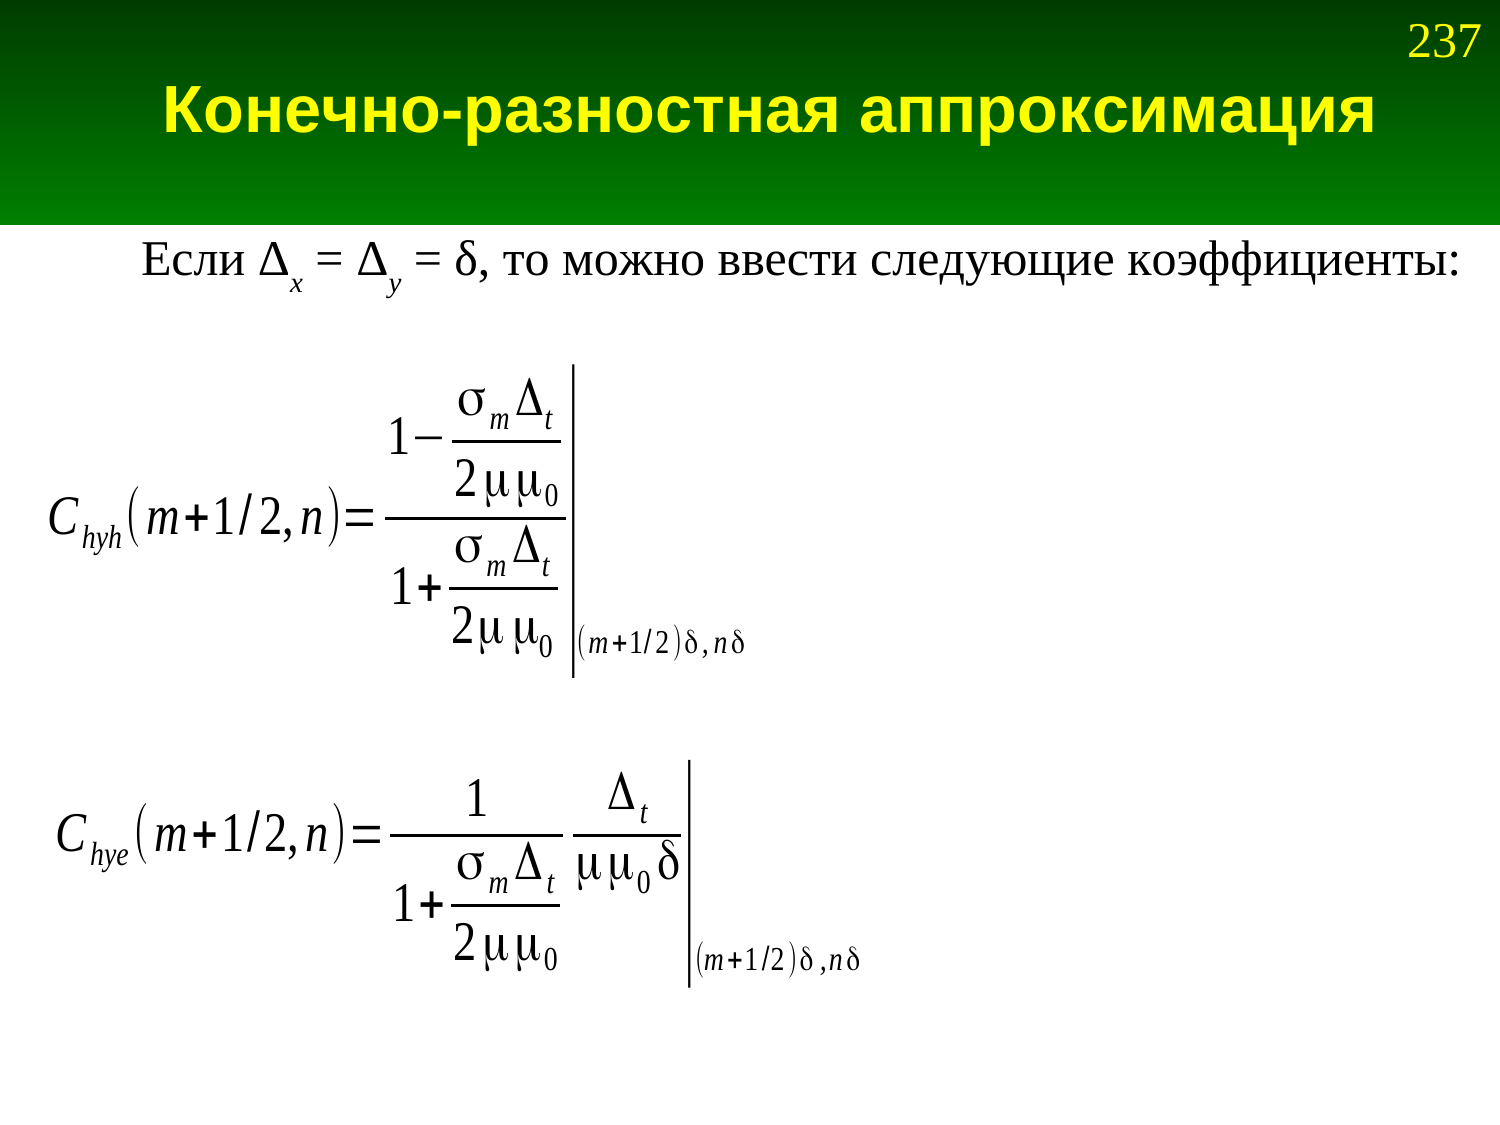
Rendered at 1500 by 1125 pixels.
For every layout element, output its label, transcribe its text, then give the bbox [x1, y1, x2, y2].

title Конечно-разностная аппроксимация [100, 7, 1441, 204]
chart [35, 359, 757, 680]
text_box Если Δx = Δy = δ, то можно ввести следующие коэффициенты: [126, 218, 1477, 306]
chart [43, 756, 873, 991]
